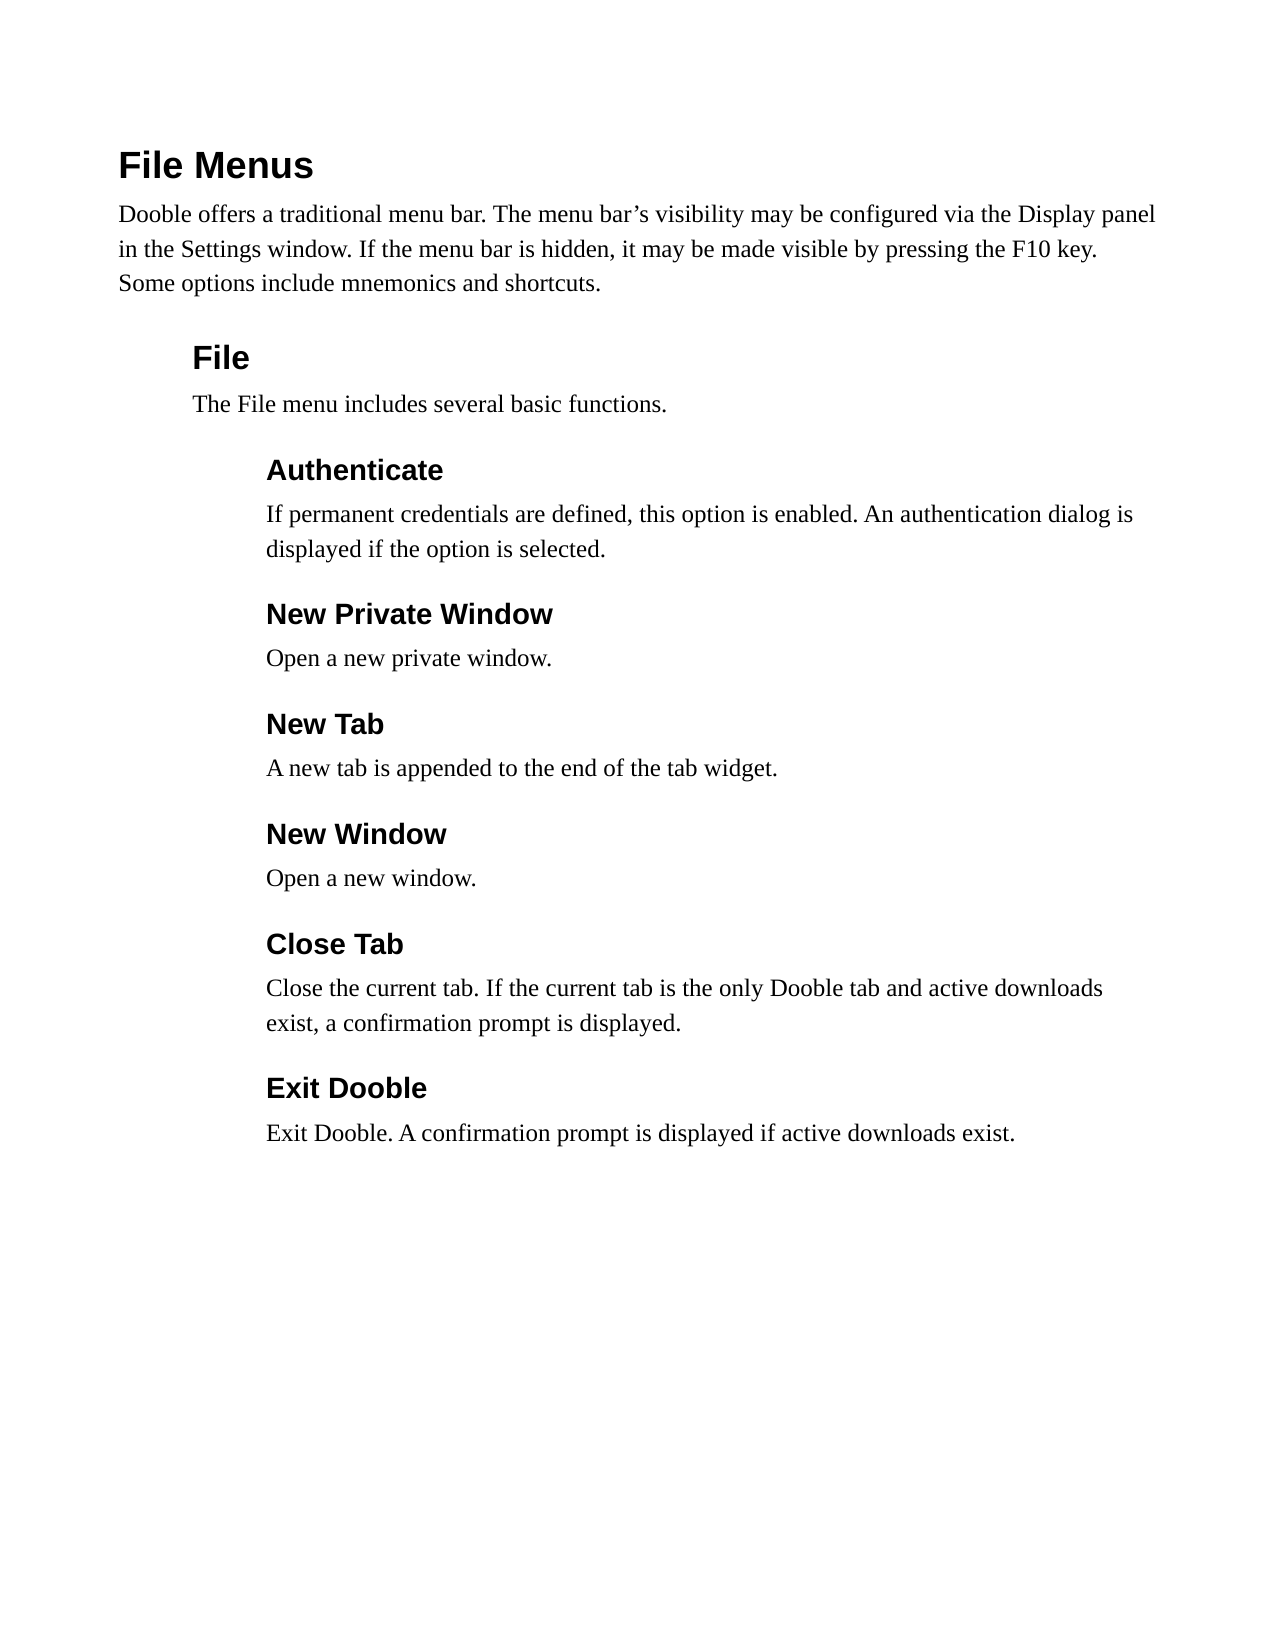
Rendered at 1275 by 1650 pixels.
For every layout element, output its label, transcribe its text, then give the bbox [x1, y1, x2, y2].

subtitle Authenticate [266, 453, 1157, 487]
text If permanent credentials are defined, this option is enabled. An authentication dialog is displayed if the option is selected. [266, 499, 1157, 562]
text The File menu includes several basic functions. [192, 389, 1157, 418]
text Dooble offers a traditional menu bar. The menu bar’s visibility may be configured via the Display panel in the Settings window. If the menu bar is hidden, it may be made visible by pressing the F10 key. Some options include mnemonics and shortcuts. [118, 199, 1157, 297]
subtitle File Menus [118, 143, 1157, 187]
text Exit Dooble. A confirmation prompt is displayed if active downloads exist. [266, 1118, 1157, 1146]
subtitle New Private Window [266, 597, 1157, 631]
subtitle Exit Dooble [266, 1071, 1157, 1105]
text Close the current tab. If the current tab is the only Dooble tab and active downloads exist, a confirmation prompt is displayed. [266, 973, 1157, 1036]
subtitle File [192, 338, 1157, 377]
text Open a new window. [266, 863, 1157, 892]
subtitle New Window [266, 817, 1157, 851]
subtitle Close Tab [266, 927, 1157, 961]
text A new tab is appended to the end of the tab widget. [266, 753, 1157, 782]
subtitle New Tab [266, 707, 1157, 741]
text Open a new private window. [266, 643, 1157, 672]
